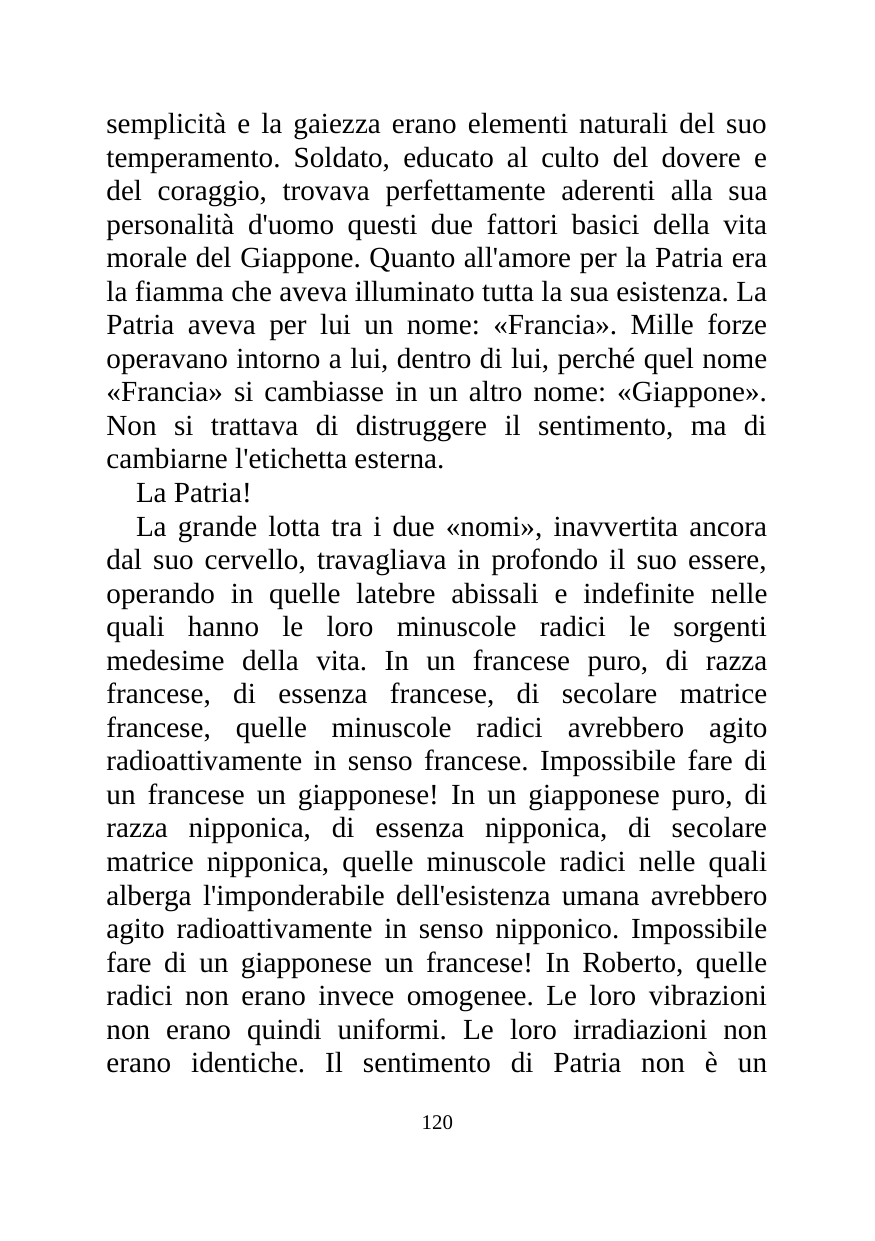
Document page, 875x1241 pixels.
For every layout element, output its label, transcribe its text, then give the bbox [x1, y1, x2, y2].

text semplicità e la gaiezza erano elementi naturali del suo temperamento. Soldato, educato al culto del dovere e del coraggio, trovava perfettamente aderenti alla sua personalità d'uomo questi due fattori basici della vita morale del Giappone. Quanto all'amore per la Patria era la fiamma che aveva illuminato tutta la sua esistenza. La Patria aveva per lui un nome: «Francia». Mille forze operavano intorno a lui, dentro di lui, perché quel nome «Francia» si cambiasse in un altro nome: «Giappone». Non si trattava di distruggere il sentimento, ma di cambiarne l'etichetta esterna. [106, 106, 768, 475]
text La Patria! [106, 475, 768, 509]
text La grande lotta tra i due «nomi», inavvertita ancora dal suo cervello, travagliava in profondo il suo essere, operando in quelle latebre abissali e indefinite nelle quali hanno le loro minuscole radici le sorgenti medesime della vita. In un francese puro, di razza francese, di essenza francese, di secolare matrice francese, quelle minuscole radici avrebbero agito radioattivamente in senso francese. Impossibile fare di un francese un giapponese! In un giapponese puro, di razza nipponica, di essenza nipponica, di secolare matrice nipponica, quelle minuscole radici nelle quali alberga l'imponderabile dell'esistenza umana avrebbero agito radioattivamente in senso nipponico. Impossibile fare di un giapponese un francese! In Roberto, quelle radici non erano invece omogenee. Le loro vibrazioni non erano quindi uniformi. Le loro irradiazioni non erano identiche. Il sentimento di Patria non è un [106, 509, 768, 1079]
